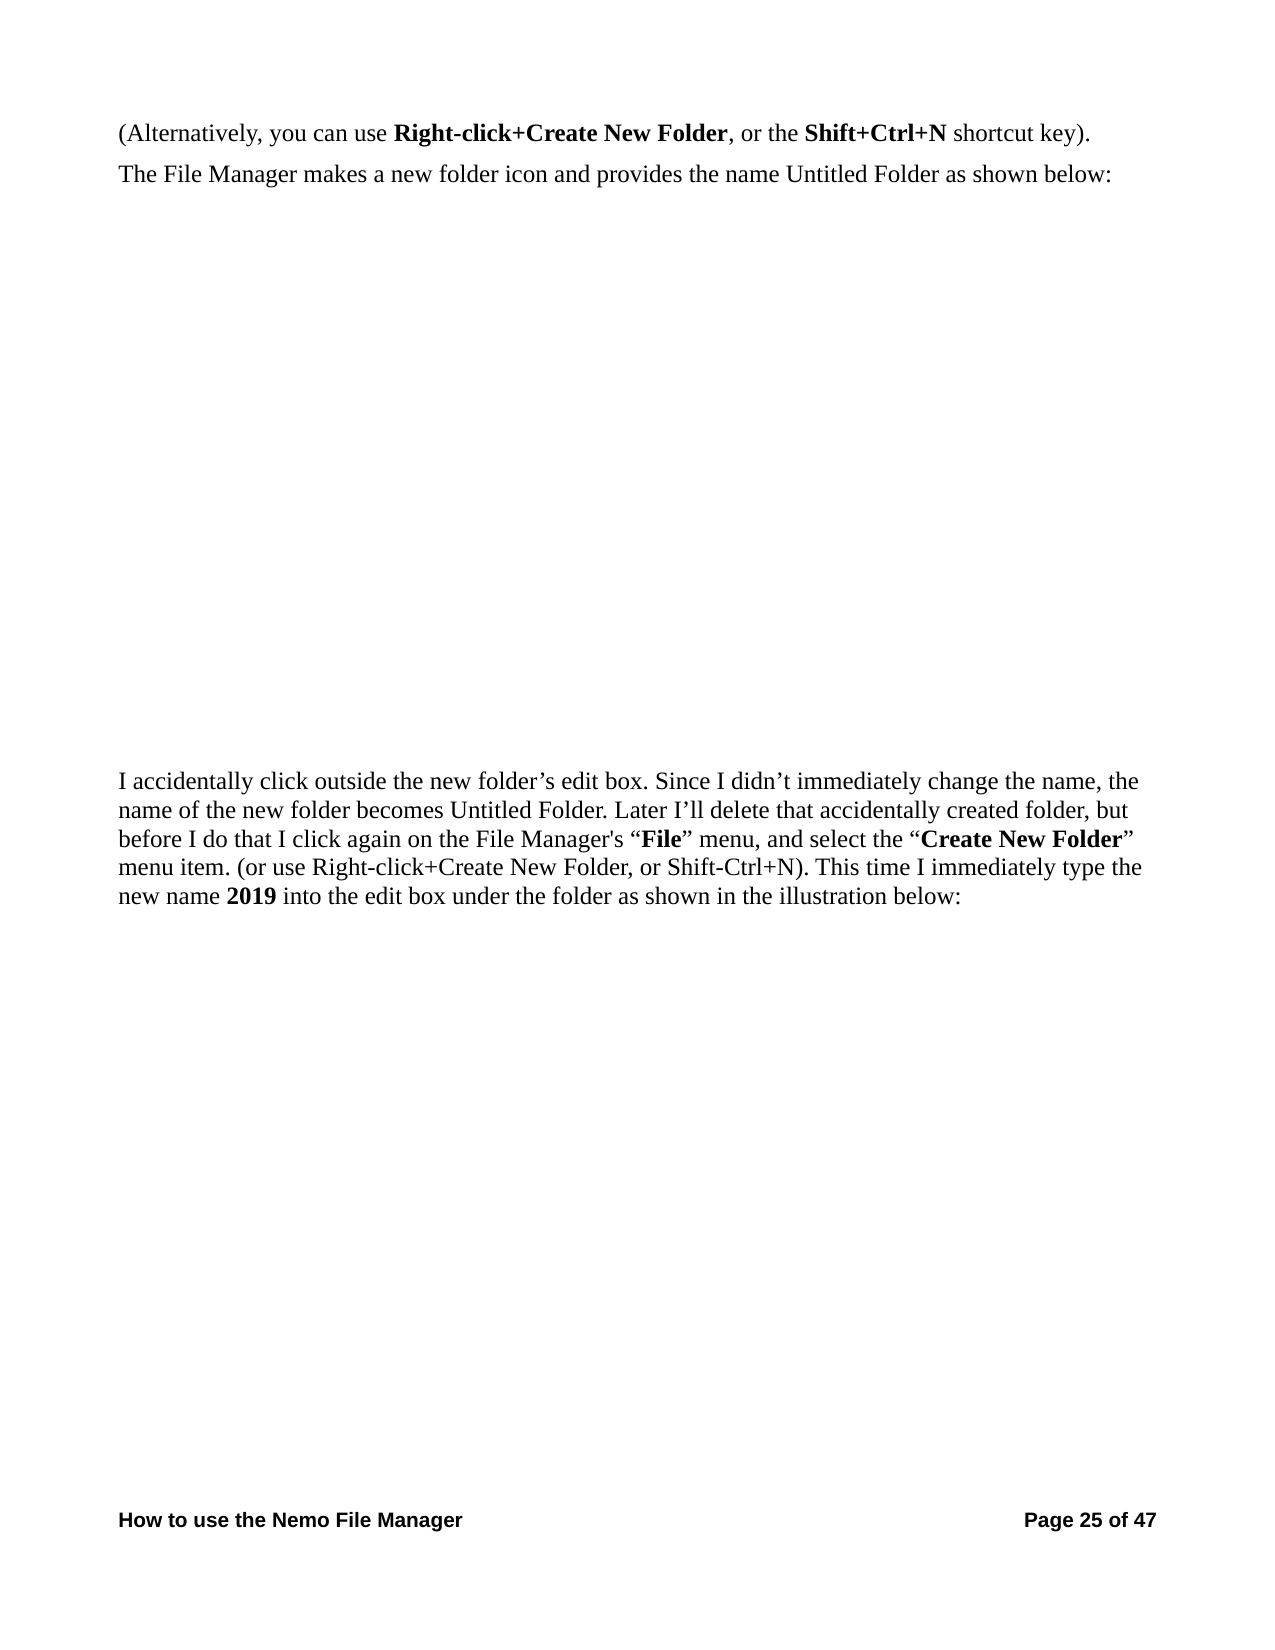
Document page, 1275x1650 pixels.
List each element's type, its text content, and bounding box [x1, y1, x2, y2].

text (Alternatively, you can use Right-click+Create New Folder, or the Shift+Ctrl+N shortcut key). [118, 118, 1157, 147]
text I accidentally click outside the new folder’s edit box. Since I didn’t immediately change the name, the name of the new folder becomes Untitled Folder. Later I’ll delete that accidentally created folder, but before I do that I click again on the File Manager's “File” menu, and select the “Create New Folder” menu item. (or use Right-click+Create New Folder, or Shift-Ctrl+N). This time I immediately type the new name 2019 into the edit box under the folder as shown in the illustration below: [118, 766, 1157, 910]
text The File Manager makes a new folder icon and provides the name Untitled Folder as shown below: [118, 159, 1157, 188]
